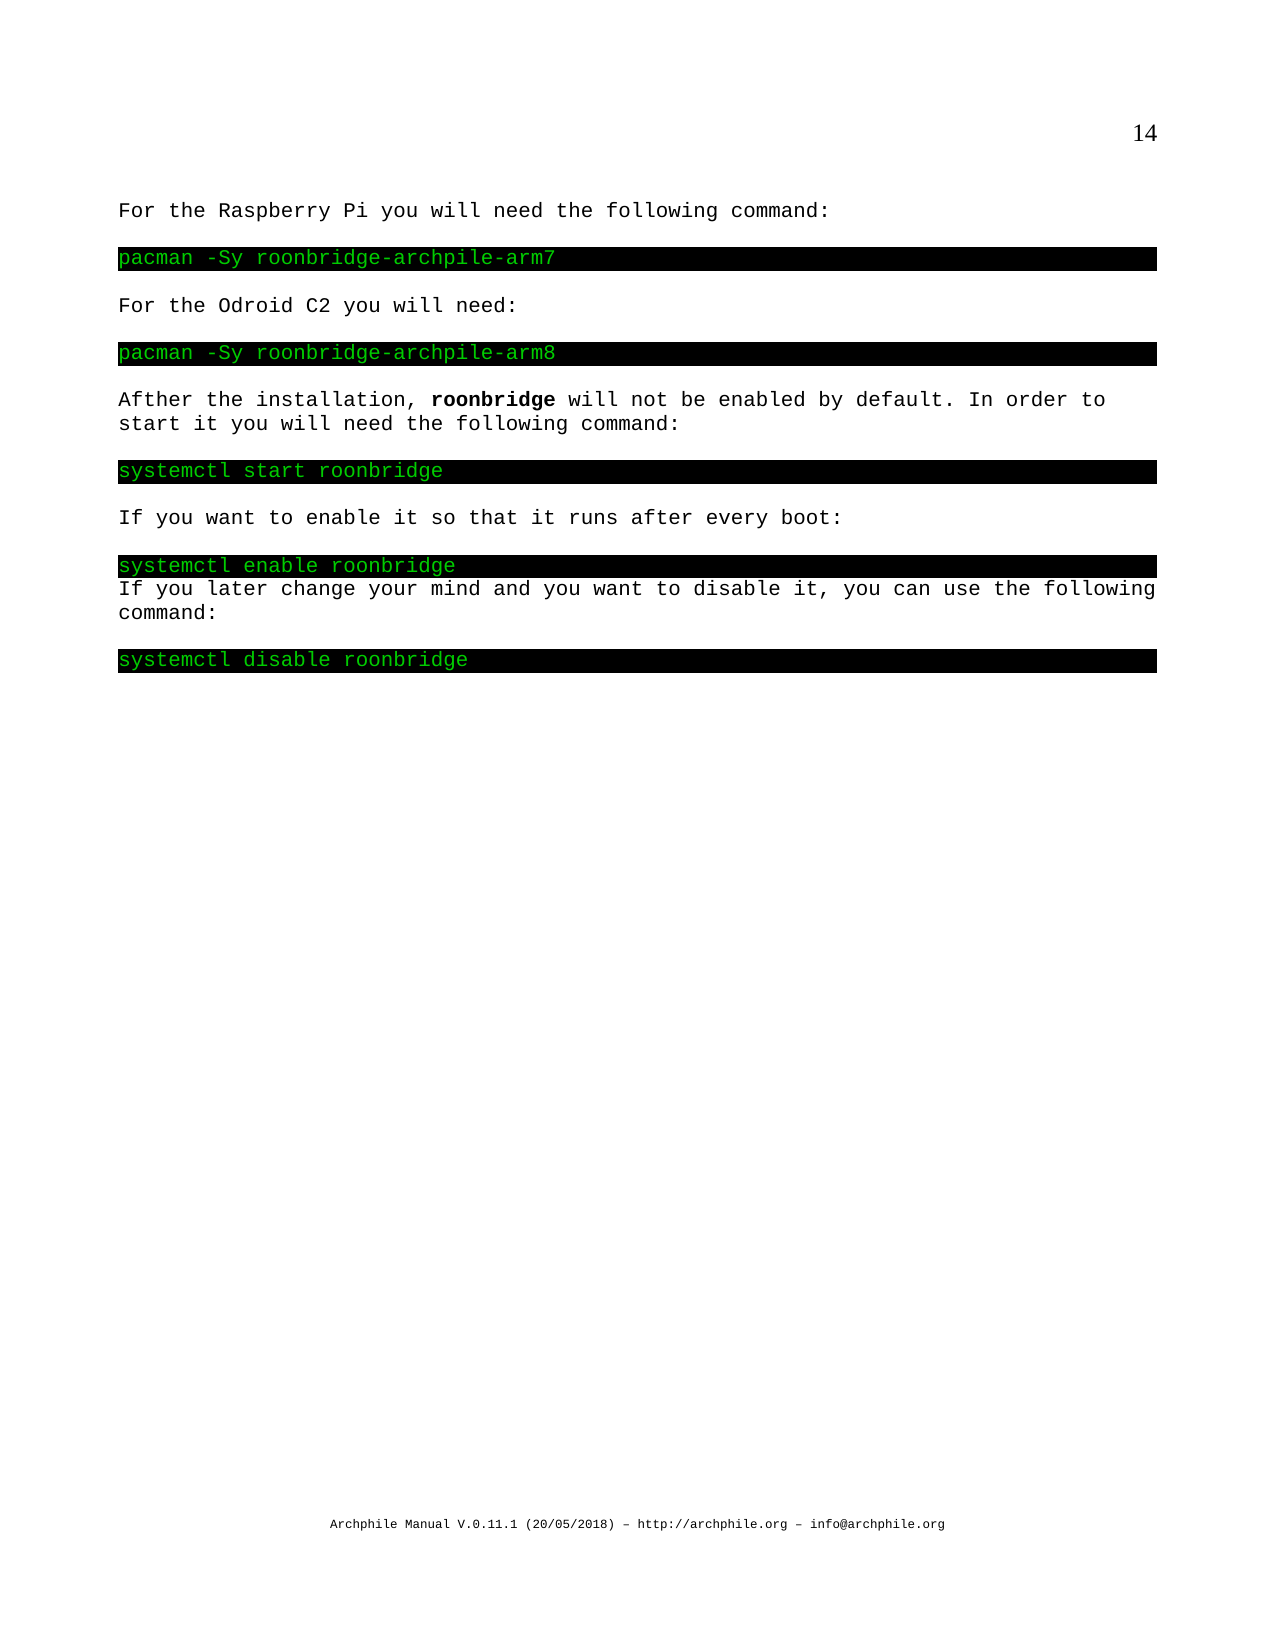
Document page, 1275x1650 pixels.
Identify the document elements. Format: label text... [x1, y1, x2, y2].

text For the Raspberry Pi you will need the following command: [118, 200, 1157, 224]
text systemctl enable roonbridge [118, 555, 1157, 578]
text pacman -Sy roonbridge-archpile-arm8 [118, 342, 1157, 366]
text For the Odroid C2 you will need: [118, 294, 1157, 318]
text If you want to enable it so that it runs after every boot: [118, 507, 1157, 531]
text If you later change your mind and you want to disable it, you can use the following command: [118, 578, 1157, 626]
text systemctl start roonbridge [118, 460, 1157, 484]
text pacman -Sy roonbridge-archpile-arm7 [118, 247, 1157, 271]
text systemctl disable roonbridge [118, 649, 1157, 673]
text Afther the installation, roonbridge will not be enabled by default. In order to start it you will need the following command: [118, 389, 1157, 436]
